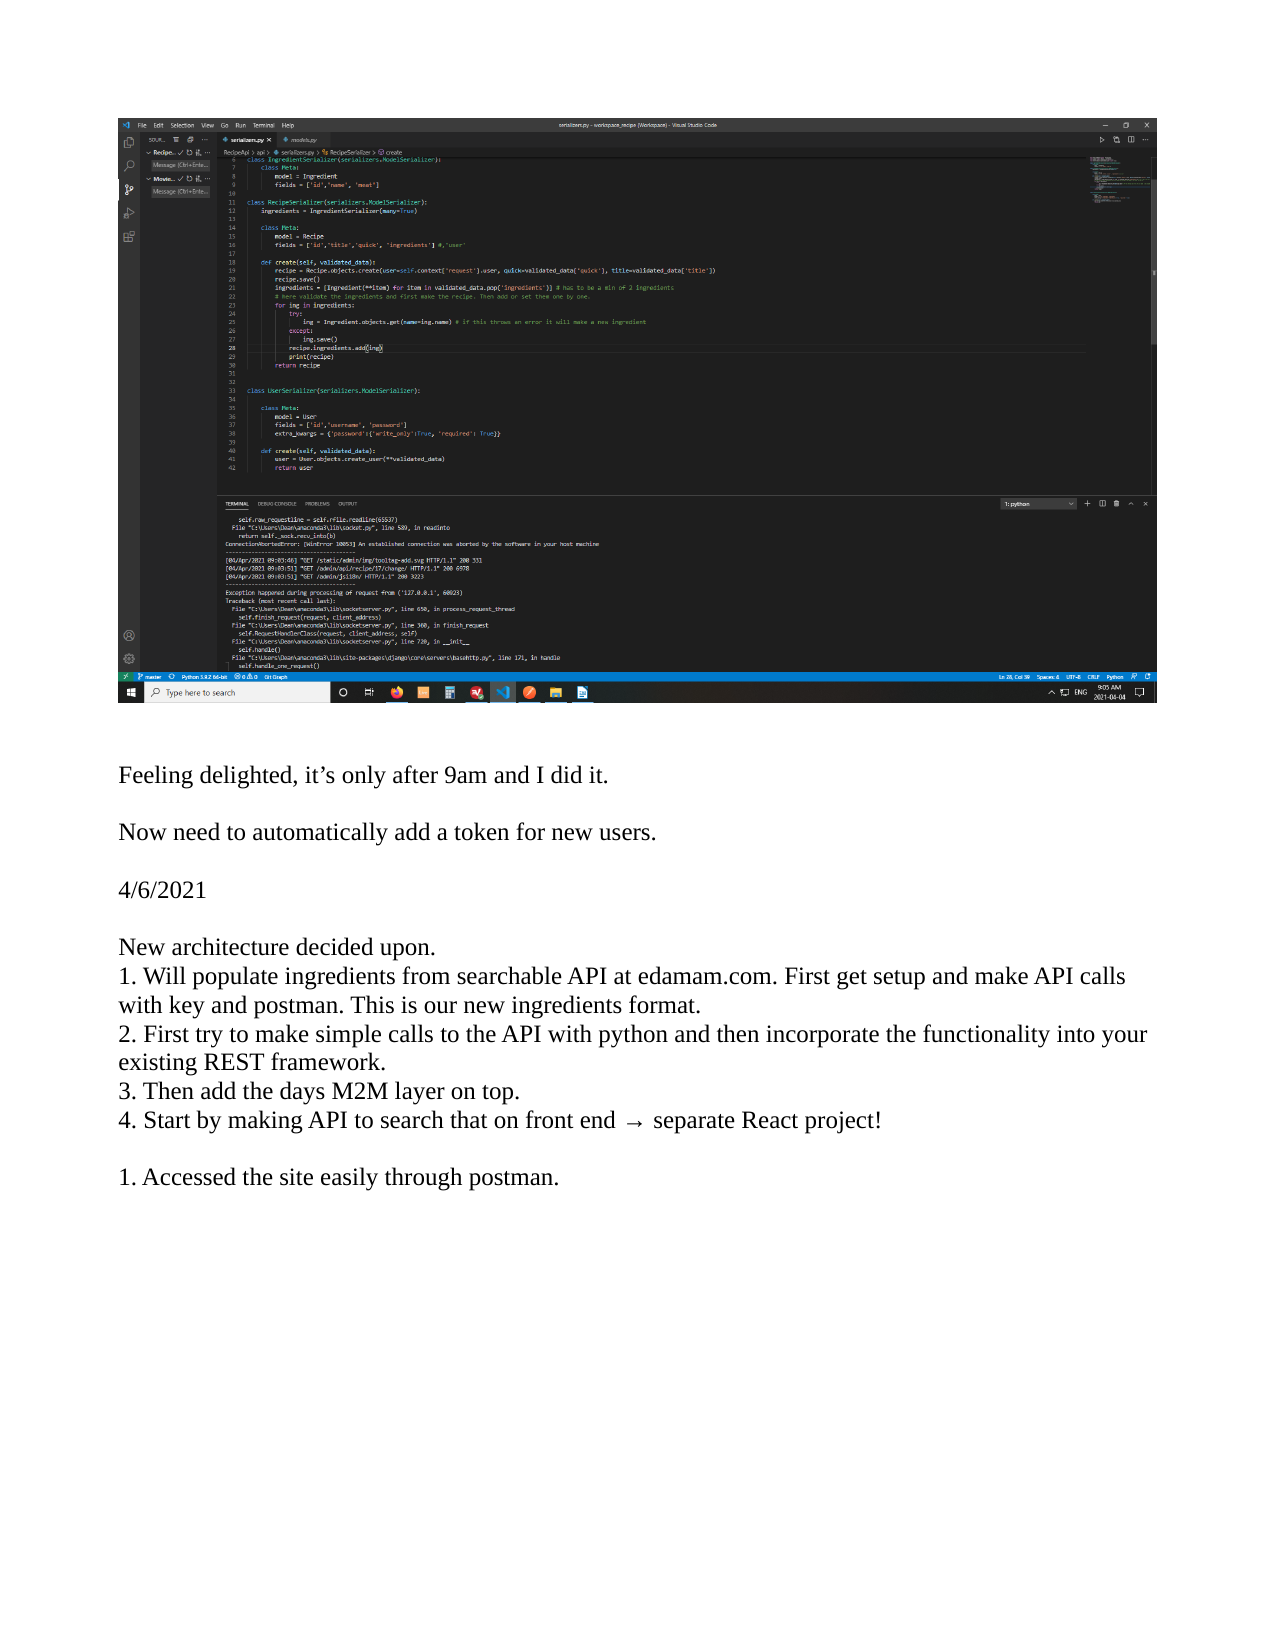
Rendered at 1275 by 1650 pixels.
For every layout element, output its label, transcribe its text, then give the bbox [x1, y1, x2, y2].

text Feeling delighted, it’s only after 9am and I did it. [118, 760, 1157, 789]
text 4/6/2021 [118, 875, 1157, 904]
text Now need to automatically add a token for new users. [118, 817, 1157, 846]
text New architecture decided upon. [118, 932, 1157, 961]
text 2. First try to make simple calls to the API with python and then incorporate the functionality into your existing REST framework. [118, 1019, 1157, 1076]
picture [118, 118, 1157, 703]
text 1. Accessed the site easily through postman. [118, 1162, 1157, 1191]
text 4. Start by making API to search that on front end → separate React project! [118, 1105, 1157, 1134]
text 1. Will populate ingredients from searchable API at edamam.com. First get setup and make API calls with key and postman. This is our new ingredients format. [118, 961, 1157, 1019]
text 3. Then add the days M2M layer on top. [118, 1076, 1157, 1105]
